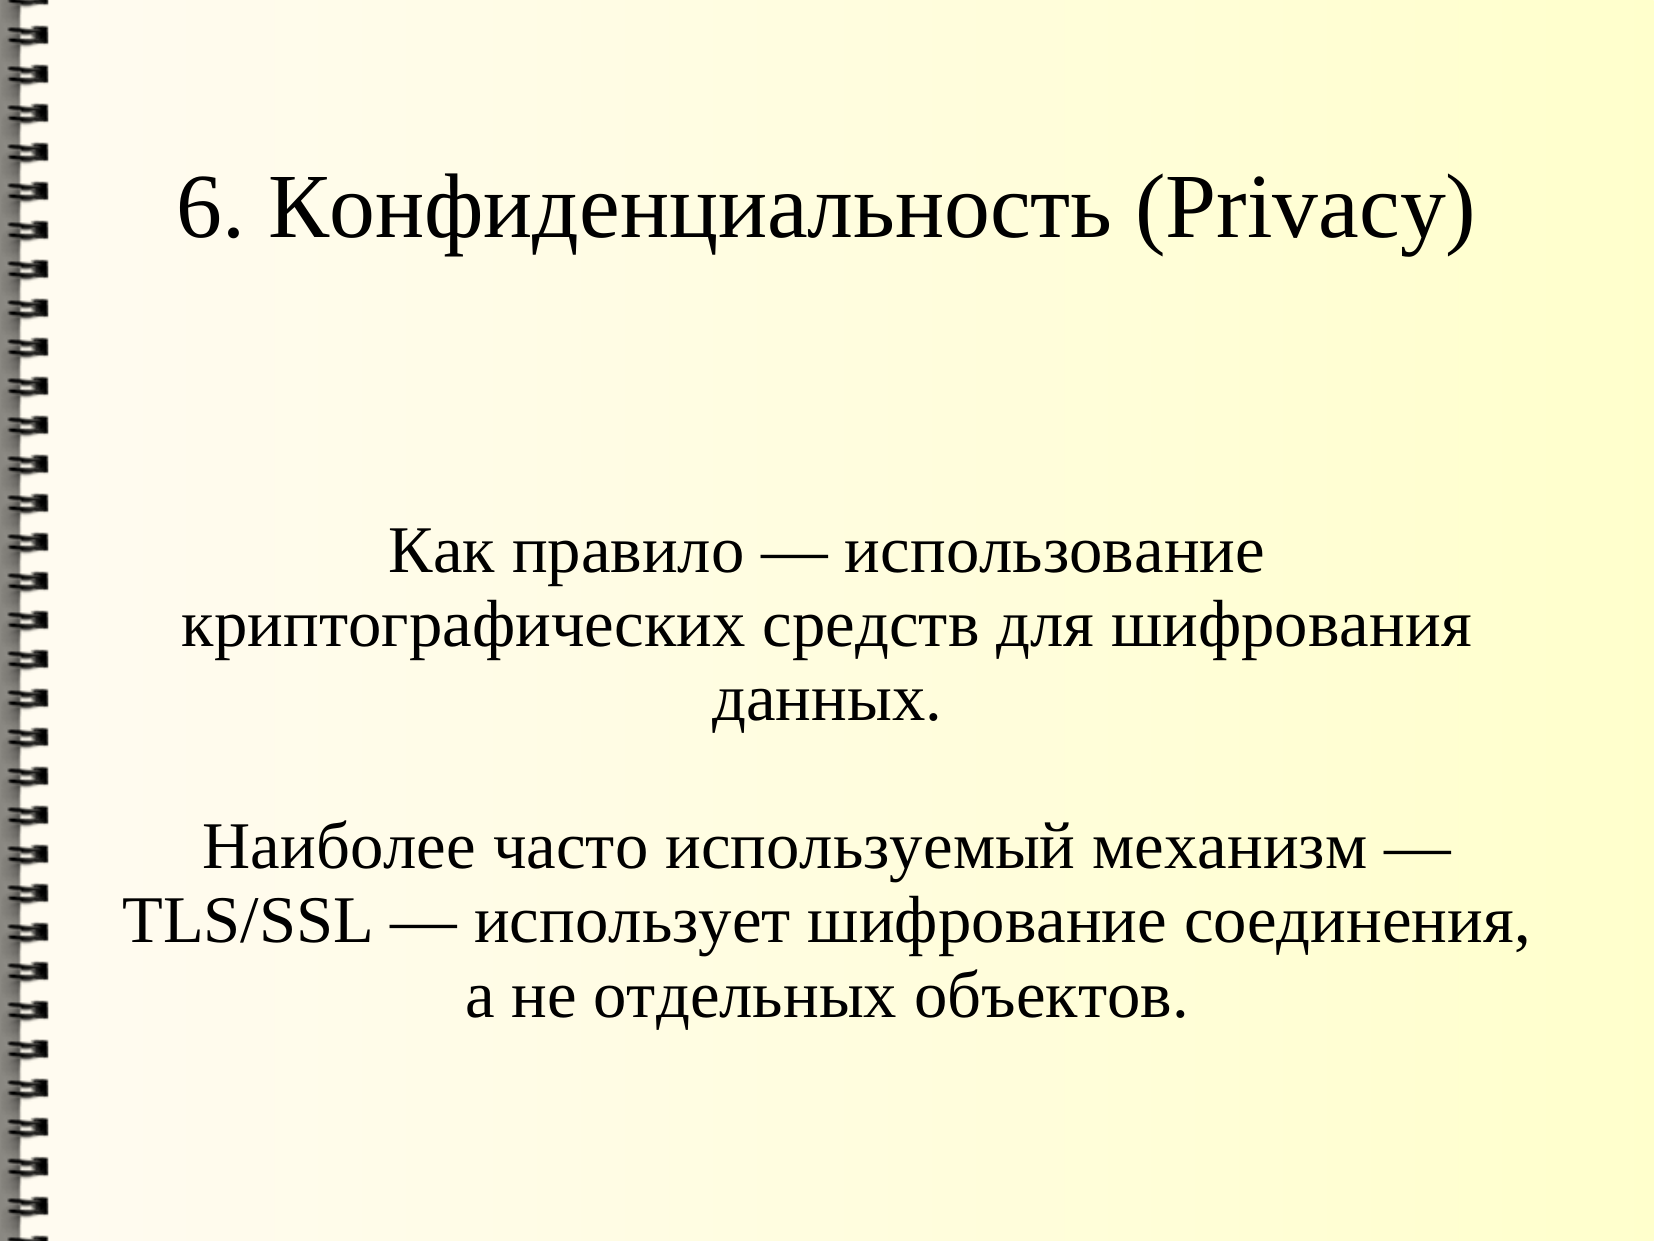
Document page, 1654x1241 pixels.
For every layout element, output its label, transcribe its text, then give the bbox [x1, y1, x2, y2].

title 6. Конфиденциальность (Privacy) [121, 102, 1534, 311]
subtitle Как правило — использование криптографических средств для шифрования данных. Наиболее часто используемый механизм — TLS/SSL — использует шифрование соединения, а не отдельных объектов. [121, 344, 1534, 1200]
picture [0, 0, 1654, 1241]
